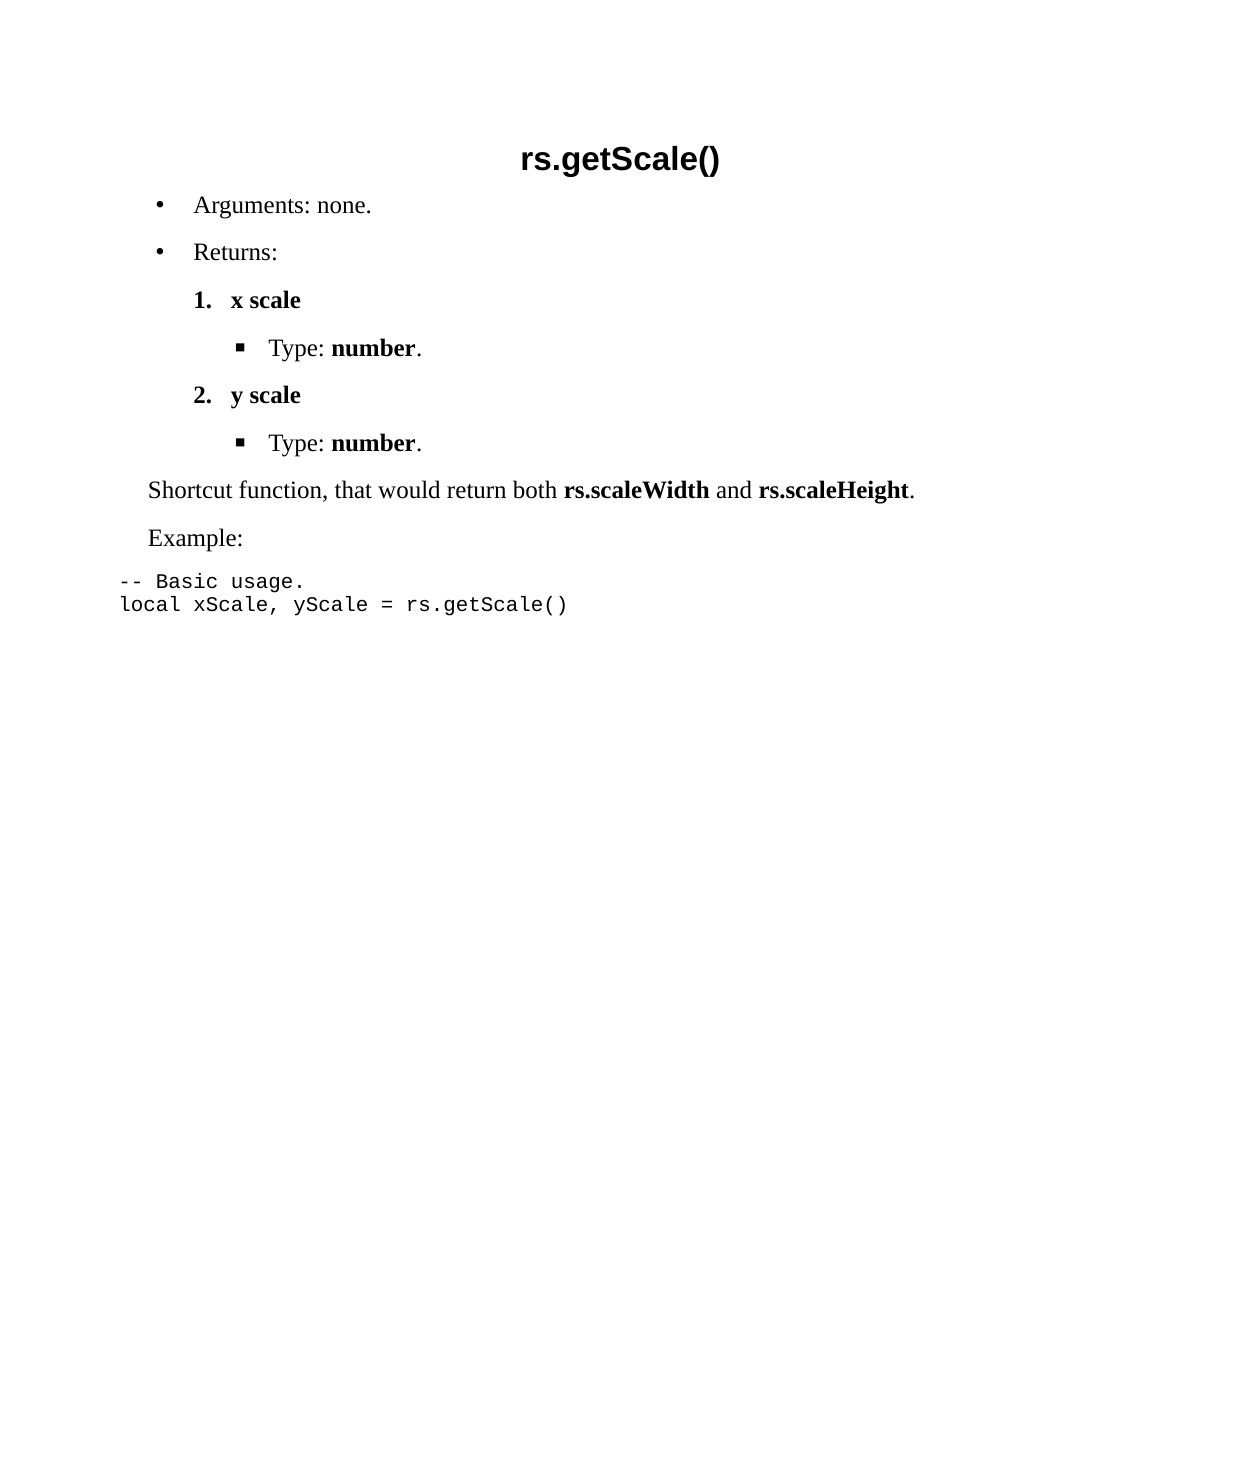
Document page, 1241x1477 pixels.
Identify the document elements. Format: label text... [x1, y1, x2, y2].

text Shortcut function, that would return both rs.scaleWidth and rs.scaleHeight. [118, 476, 1122, 504]
list Type: number. [231, 333, 1122, 361]
list Type: number. [231, 428, 1122, 457]
text -- Basic usage. [118, 571, 1122, 594]
subtitle rs.getScale() [118, 139, 1122, 177]
list Arguments: none. [156, 190, 1122, 219]
list x scale [193, 285, 1122, 314]
text Example: [118, 523, 1122, 552]
text local xScale, yScale = rs.getScale() [118, 594, 1122, 618]
list y scale [193, 380, 1122, 409]
list Returns: [156, 237, 1122, 266]
